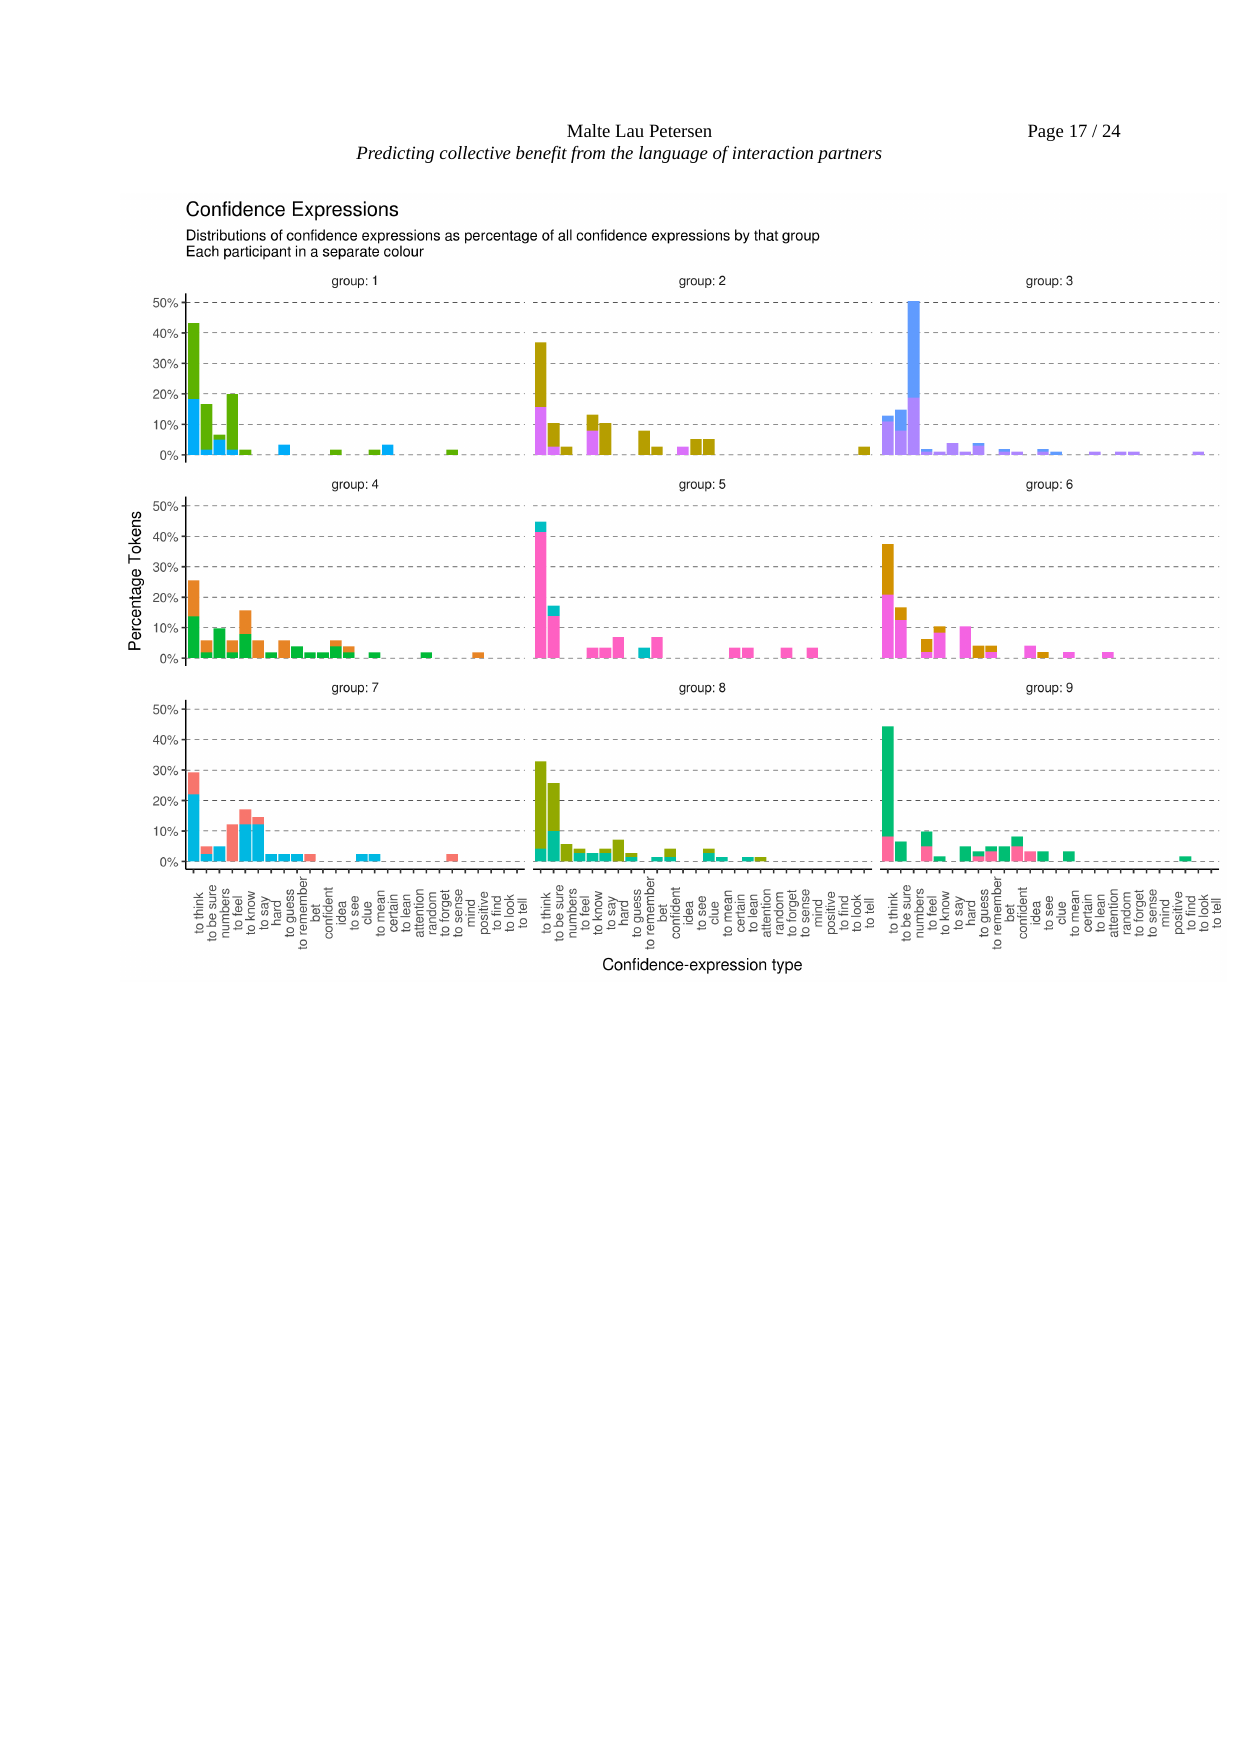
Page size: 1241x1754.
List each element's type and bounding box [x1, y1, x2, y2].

picture [120, 193, 1227, 982]
